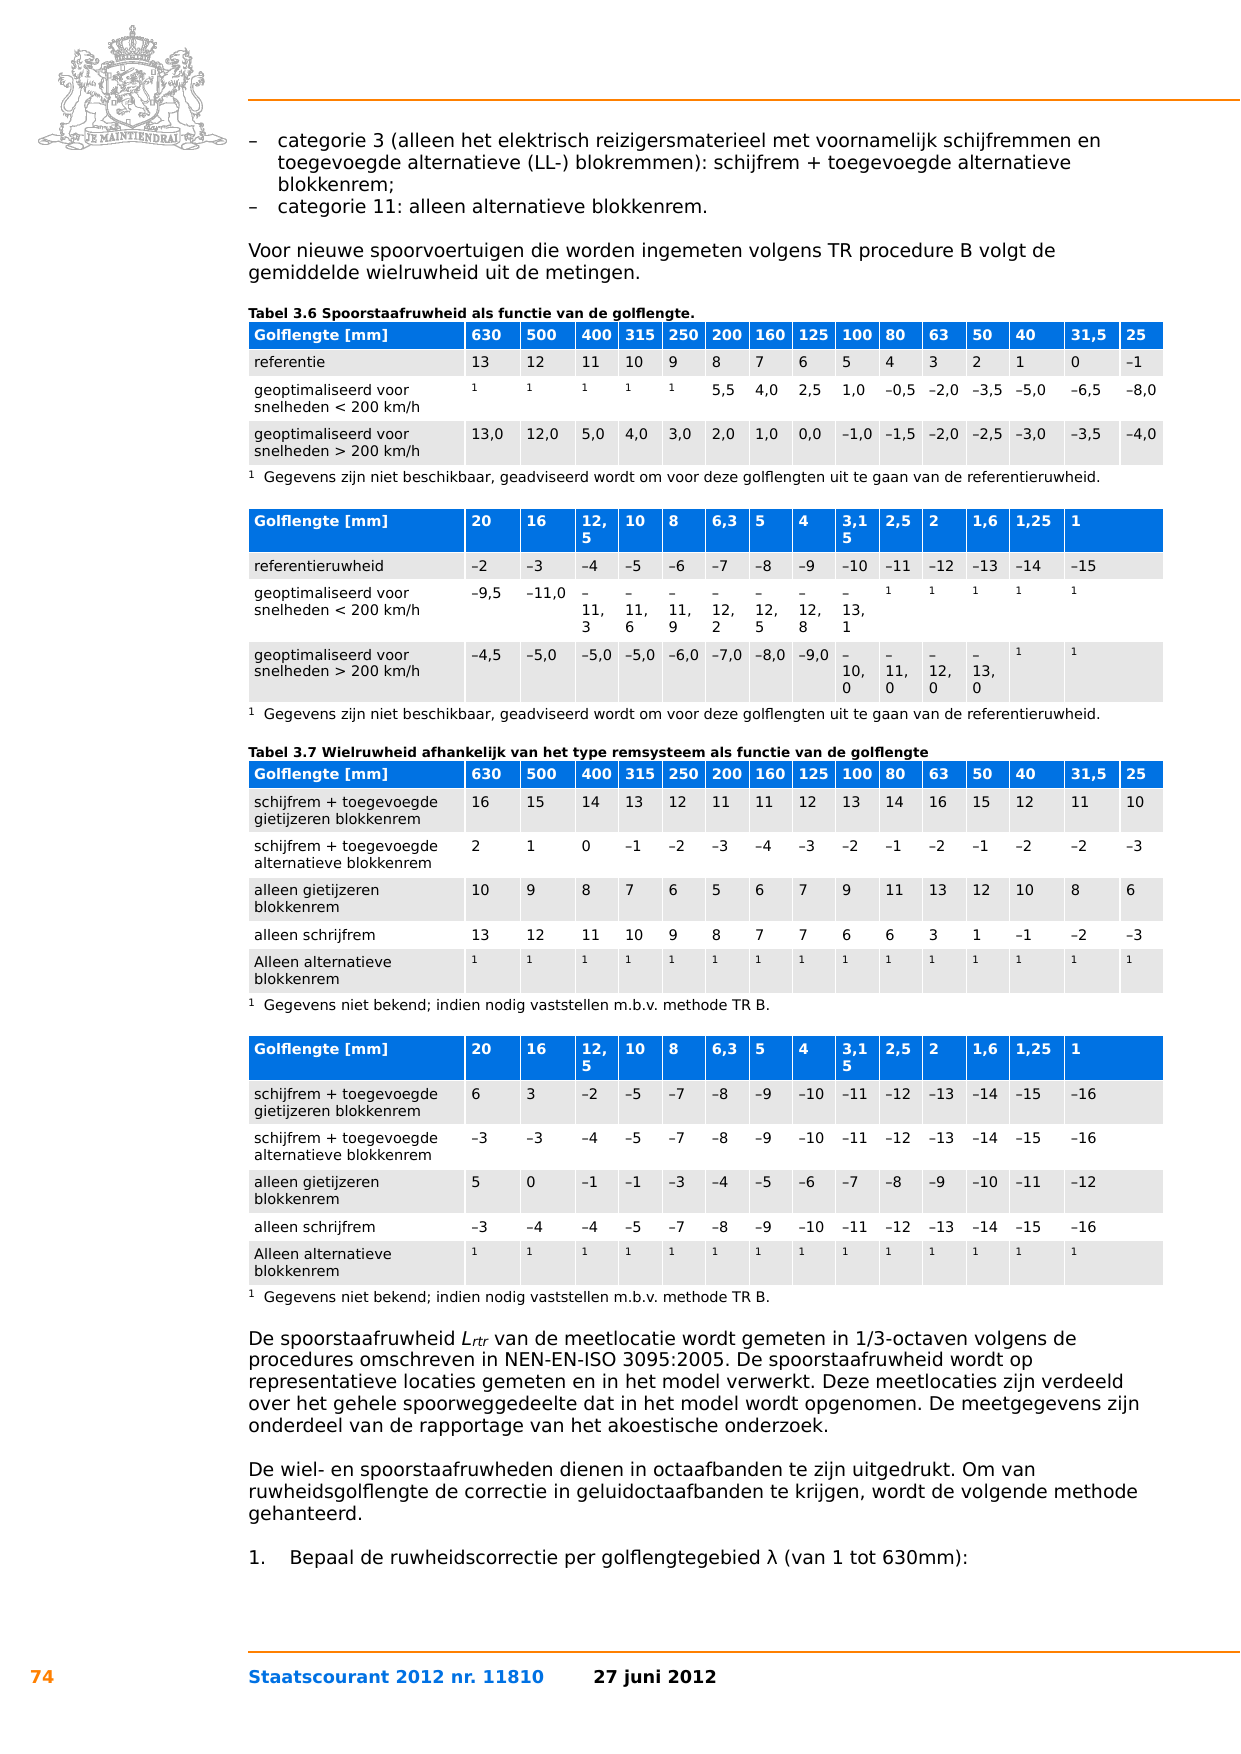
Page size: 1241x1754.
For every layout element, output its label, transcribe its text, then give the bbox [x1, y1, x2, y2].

table_cell –1 [967, 833, 1009, 877]
table_header 16 [521, 1036, 575, 1080]
table_cell –11,6 [619, 580, 662, 641]
table_cell 200 [706, 322, 749, 349]
table_cell 400 [576, 322, 618, 349]
table_cell 5,5 [706, 377, 749, 420]
table_cell schijfrem + toegevoegde alternatieve blokkenrem [249, 1125, 464, 1168]
table_cell –10 [967, 1170, 1009, 1213]
table_cell 5,0 [576, 421, 618, 465]
table_header 8 [663, 1036, 705, 1080]
table_cell –6,5 [1065, 377, 1119, 420]
table_cell 1 [923, 1241, 966, 1285]
table_cell –13,0 [967, 642, 1009, 702]
table_cell 63 [923, 761, 966, 788]
table_cell 1 [880, 949, 922, 993]
table_cell 12 [663, 789, 705, 832]
table_cell –3,5 [967, 377, 1009, 420]
table_cell 1 [1065, 580, 1163, 641]
table_cell 6 [793, 350, 835, 376]
table_cell 160 [750, 761, 792, 788]
table_cell –2 [576, 1081, 618, 1124]
table_cell –12,0 [923, 642, 966, 702]
table_cell –4 [576, 1214, 618, 1240]
table_header 1,25 [1010, 1036, 1064, 1080]
table_cell 1 [836, 1241, 879, 1285]
table_cell 1 [880, 1241, 922, 1285]
table_cell –8 [880, 1170, 922, 1213]
table_cell 1 [793, 1241, 835, 1285]
table_cell 12 [521, 922, 575, 948]
table_cell 8 [576, 878, 618, 921]
table_header 1,6 [967, 1036, 1009, 1080]
table_cell 1 [1121, 949, 1163, 993]
table_cell schijfrem + toegevoegde gietijzeren blokkenrem [249, 1081, 464, 1124]
table_cell –8 [706, 1081, 749, 1124]
table_cell 1 [793, 949, 835, 993]
table_cell –5 [619, 1125, 662, 1168]
table_cell 7 [750, 922, 792, 948]
table_cell 1 [750, 949, 792, 993]
table_cell –7 [663, 1081, 705, 1124]
table_cell –9 [750, 1081, 792, 1124]
table_cell 200 [706, 761, 749, 788]
table_cell –12 [923, 553, 966, 579]
table_cell 31,5 [1065, 761, 1119, 788]
text – categorie 3 (alleen het elektrisch reizigersmaterieel met voornamelijk schijfremmen en toegevoegde alternatieve (LL-) blokremmen): schijfrem + toegevoegde alternatieve blokkenrem; [248, 130, 1163, 196]
table_cell 500 [521, 322, 575, 349]
table_cell 25 [1121, 322, 1163, 349]
table_header 1,6 [967, 509, 1009, 552]
table_cell 10 [466, 878, 520, 921]
text De wiel- en spoorstaafruwheden dienen in octaafbanden te zijn uitgedrukt. Om van ruwheidsgolflengte de correctie in geluidoctaafbanden te krijgen, wordt de volgende methode gehanteerd. [248, 1459, 1163, 1525]
table_cell –15 [1065, 553, 1163, 579]
table_cell 40 [1010, 322, 1064, 349]
table_header 2,5 [880, 1036, 922, 1080]
table_cell 15 [967, 789, 1009, 832]
table_cell 500 [521, 761, 575, 788]
table_cell 1 [521, 833, 575, 877]
table_cell –7,0 [706, 642, 749, 702]
table_cell 1 [663, 377, 705, 420]
table_cell –7 [663, 1214, 705, 1240]
table_cell –9,5 [466, 580, 520, 641]
table_header 3,15 [836, 509, 879, 552]
table_cell –4 [706, 1170, 749, 1213]
table_cell 15 [521, 789, 575, 832]
table_cell geoptimaliseerd voor snelheden > 200 km/h [249, 642, 464, 702]
table_cell –1 [619, 1170, 662, 1213]
table_header 1 [1065, 509, 1163, 552]
table_cell 1 [466, 949, 520, 993]
table_cell schijfrem + toegevoegde gietijzeren blokkenrem [249, 789, 464, 832]
table_header 6,3 [706, 509, 749, 552]
table_cell 3 [923, 922, 966, 948]
table_cell –2,5 [967, 421, 1009, 465]
table_header 1 [1065, 1036, 1163, 1080]
table_cell 11 [750, 789, 792, 832]
table_header 8 [663, 509, 705, 552]
table_cell –1,5 [880, 421, 922, 465]
table_cell –5,0 [521, 642, 575, 702]
table_header 3,15 [836, 1036, 879, 1080]
table_cell –2 [1010, 833, 1064, 877]
table_cell –13 [967, 553, 1009, 579]
table_cell 50 [967, 761, 1009, 788]
table_cell 9 [521, 878, 575, 921]
table_cell –13 [923, 1214, 966, 1240]
table_cell 10 [1121, 789, 1163, 832]
table_cell 160 [750, 322, 792, 349]
table_cell –16 [1065, 1081, 1163, 1124]
table_cell –9 [923, 1170, 966, 1213]
table_cell 8 [706, 350, 749, 376]
table_cell referentieruwheid [249, 553, 464, 579]
table_cell –1 [1121, 350, 1163, 376]
table_cell –9 [793, 553, 835, 579]
table_cell –12,2 [706, 580, 749, 641]
table_cell 13 [923, 878, 966, 921]
table_cell 1 [521, 377, 575, 420]
table_cell Alleen alternatieve blokkenrem [249, 1241, 464, 1285]
table_cell –2 [923, 833, 966, 877]
table_cell 12 [793, 789, 835, 832]
table_cell 2 [466, 833, 520, 877]
table_cell –10 [793, 1081, 835, 1124]
table_cell 80 [880, 322, 922, 349]
table_cell –7 [836, 1170, 879, 1213]
table_cell 250 [663, 322, 705, 349]
table_cell 12 [521, 350, 575, 376]
table_cell –12 [1065, 1170, 1163, 1213]
table_cell 0,0 [793, 421, 835, 465]
table_cell –5 [619, 553, 662, 579]
table_cell –10 [793, 1125, 835, 1168]
table_cell 50 [967, 322, 1009, 349]
table_header 12,5 [576, 509, 618, 552]
table_cell –16 [1065, 1125, 1163, 1168]
table_cell 1 [750, 1241, 792, 1285]
table_cell 6 [880, 922, 922, 948]
table_cell 1 [619, 377, 662, 420]
table_cell 1 [1010, 350, 1064, 376]
table_cell 13 [836, 789, 879, 832]
text De spoorstaafruwheid Lrtr van de meetlocatie wordt gemeten in 1/3-octaven volgens de procedures omschreven in NEN-EN-ISO 3095:2005. De spoorstaafruwheid wordt op representatieve locaties gemeten en in het model verwerkt. Deze meetlocaties zijn verdeeld over het gehele spoorweggedeelte dat in het model wordt opgenomen. De meetgegevens zijn onderdeel van de rapportage van het akoestische onderzoek. [248, 1327, 1163, 1437]
table_cell –14 [967, 1214, 1009, 1240]
table_cell 40 [1010, 761, 1064, 788]
table_cell –11 [880, 553, 922, 579]
table_cell –1,0 [836, 421, 879, 465]
table_header 1,25 [1010, 509, 1064, 552]
table_cell 250 [663, 761, 705, 788]
table_cell 12 [1010, 789, 1064, 832]
table_cell –7 [663, 1125, 705, 1168]
table_cell 3 [521, 1081, 575, 1124]
table_cell 1 [576, 377, 618, 420]
table_cell –4 [750, 833, 792, 877]
table_header Golflengte [mm] [249, 1036, 464, 1080]
table_cell –12 [880, 1125, 922, 1168]
table_cell 1 [967, 1241, 1009, 1285]
table_cell 1 [1010, 1241, 1064, 1285]
table_cell 1 Gegevens niet bekend; indien nodig vaststellen m.b.v. methode TR B. [248, 1286, 1163, 1306]
table_cell alleen gietijzeren blokkenrem [249, 1170, 464, 1213]
table_cell –6,0 [663, 642, 705, 702]
table_header Tabel 3.6 Spoorstaafruwheid als functie van de golflengte. [248, 306, 1163, 321]
table_cell 6 [663, 878, 705, 921]
table_cell 1 [1010, 949, 1064, 993]
table_header 16 [521, 509, 575, 552]
table_cell 3,0 [663, 421, 705, 465]
table_cell 16 [923, 789, 966, 832]
table_cell 63 [923, 322, 966, 349]
table_cell 11 [880, 878, 922, 921]
table_cell alleen schrijfrem [249, 1214, 464, 1240]
table_header 20 [466, 1036, 520, 1080]
table_cell 1 [466, 1241, 520, 1285]
table_cell 6 [836, 922, 879, 948]
table_cell 100 [836, 761, 879, 788]
table_header 10 [619, 509, 662, 552]
table_cell –2,0 [923, 377, 966, 420]
table_cell –11,9 [663, 580, 705, 641]
table_cell 2,0 [706, 421, 749, 465]
table_cell 10 [1010, 878, 1064, 921]
table_cell –4,0 [1121, 421, 1163, 465]
table_header Tabel 3.7 Wielruwheid afhankelijk van het type remsysteem als functie van de golflengte [248, 745, 1163, 760]
table_cell 5 [836, 350, 879, 376]
table_cell –15 [1010, 1081, 1064, 1124]
table_cell 1 [923, 580, 966, 641]
table_cell 8 [706, 922, 749, 948]
table_cell 1 [880, 580, 922, 641]
table_cell –7 [706, 553, 749, 579]
table_header 12,5 [576, 1036, 618, 1080]
table_cell –3 [466, 1214, 520, 1240]
table_cell –2 [1065, 833, 1119, 877]
table_cell –3 [706, 833, 749, 877]
table_header 2,5 [880, 509, 922, 552]
table_cell Golflengte [mm] [249, 761, 464, 788]
table_cell 1 [1065, 949, 1119, 993]
table_cell 1 [1065, 642, 1163, 702]
table_cell 1 [1010, 580, 1064, 641]
table_cell –3 [466, 1125, 520, 1168]
table_header 5 [750, 509, 792, 552]
table_cell –1 [880, 833, 922, 877]
table_cell 13 [466, 922, 520, 948]
table_cell geoptimaliseerd voor snelheden > 200 km/h [249, 421, 464, 465]
table_cell –4 [521, 1214, 575, 1240]
table_cell Golflengte [mm] [249, 322, 464, 349]
table_cell 12,0 [521, 421, 575, 465]
table_cell 11 [576, 350, 618, 376]
table_cell 1 [706, 1241, 749, 1285]
table_cell 1 Gegevens niet bekend; indien nodig vaststellen m.b.v. methode TR B. [248, 994, 1163, 1013]
table_cell 1 [967, 922, 1009, 948]
table_cell –16 [1065, 1214, 1163, 1240]
table_cell 1 [1065, 1241, 1163, 1285]
table_cell 0 [521, 1170, 575, 1213]
table_cell Alleen alternatieve blokkenrem [249, 949, 464, 993]
table_cell 7 [750, 350, 792, 376]
table_cell –12,5 [750, 580, 792, 641]
table_cell 9 [663, 350, 705, 376]
table_cell 400 [576, 761, 618, 788]
table_cell 5 [466, 1170, 520, 1213]
table_cell –8 [750, 553, 792, 579]
table_cell –9 [750, 1214, 792, 1240]
table_cell –12,8 [793, 580, 835, 641]
table_cell 31,5 [1065, 322, 1119, 349]
table_cell –2 [836, 833, 879, 877]
table_cell –13,1 [836, 580, 879, 641]
table_cell –4,5 [466, 642, 520, 702]
table_cell 4,0 [750, 377, 792, 420]
table_cell –5,0 [1010, 377, 1064, 420]
table_cell –14 [1010, 553, 1064, 579]
table_cell schijfrem + toegevoegde alternatieve blokkenrem [249, 833, 464, 877]
table_cell 4 [880, 350, 922, 376]
table_cell 5 [706, 878, 749, 921]
table_cell 11 [706, 789, 749, 832]
table_cell –12 [880, 1081, 922, 1124]
table_cell 13 [466, 350, 520, 376]
table_cell –3 [1121, 922, 1163, 948]
table_cell 9 [663, 922, 705, 948]
table_cell 315 [619, 761, 662, 788]
table_cell 630 [466, 322, 520, 349]
table_cell 1 [663, 949, 705, 993]
table_cell 315 [619, 322, 662, 349]
table_cell 12 [967, 878, 1009, 921]
table_cell –3,0 [1010, 421, 1064, 465]
table_cell –11 [1010, 1170, 1064, 1213]
table_cell alleen schrijfrem [249, 922, 464, 948]
table_cell –10 [836, 553, 879, 579]
table_header 5 [750, 1036, 792, 1080]
table_cell 14 [880, 789, 922, 832]
table_cell –5 [750, 1170, 792, 1213]
table_cell –5,0 [619, 642, 662, 702]
table_cell 1 Gegevens zijn niet beschikbaar, geadviseerd wordt om voor deze golflengten uit te gaan van de referentieruwheid. [248, 703, 1163, 723]
table_cell 1 [619, 1241, 662, 1285]
table_cell –6 [663, 553, 705, 579]
table_cell 0 [1065, 350, 1119, 376]
table_cell 0 [576, 833, 618, 877]
table_cell –10,0 [836, 642, 879, 702]
table_cell –3 [521, 1125, 575, 1168]
table_cell –11,3 [576, 580, 618, 641]
table_cell alleen gietijzeren blokkenrem [249, 878, 464, 921]
table_cell –14 [967, 1125, 1009, 1168]
table_cell 8 [1065, 878, 1119, 921]
table_cell 1 [663, 1241, 705, 1285]
table_cell –9 [750, 1125, 792, 1168]
table_cell 1,0 [750, 421, 792, 465]
table_cell –1 [619, 833, 662, 877]
table_cell 125 [793, 761, 835, 788]
table_cell 1 [967, 949, 1009, 993]
table_cell 100 [836, 322, 879, 349]
table_cell 1 [967, 580, 1009, 641]
text 1. Bepaal de ruwheidscorrectie per golflengtegebied λ (van 1 tot 630mm): [248, 1547, 1163, 1569]
table_header 6,3 [706, 1036, 749, 1080]
table_cell 7 [619, 878, 662, 921]
text – categorie 11: alleen alternatieve blokkenrem. [248, 196, 1163, 218]
table_cell –11,0 [521, 580, 575, 641]
table_cell 13,0 [466, 421, 520, 465]
table_cell 1 [576, 1241, 618, 1285]
table_cell –14 [967, 1081, 1009, 1124]
table_cell 6 [750, 878, 792, 921]
table_cell –10 [793, 1214, 835, 1240]
table_cell –6 [793, 1170, 835, 1213]
table_cell 630 [466, 761, 520, 788]
table_cell 1 Gegevens zijn niet beschikbaar, geadviseerd wordt om voor deze golflengten uit te gaan van de referentieruwheid. [248, 466, 1163, 486]
table_cell –0,5 [880, 377, 922, 420]
text Voor nieuwe spoorvoertuigen die worden ingemeten volgens TR procedure B volgt de gemiddelde wielruwheid uit de metingen. [248, 240, 1163, 284]
table_cell –5 [619, 1214, 662, 1240]
table_header 2 [923, 1036, 966, 1080]
table_cell 10 [619, 350, 662, 376]
table_cell 10 [619, 922, 662, 948]
table_cell 1,0 [836, 377, 879, 420]
table_cell 1 [619, 949, 662, 993]
table_cell geoptimaliseerd voor snelheden < 200 km/h [249, 377, 464, 420]
table_cell 7 [793, 922, 835, 948]
table_header Golflengte [mm] [249, 509, 464, 552]
table_header 2 [923, 509, 966, 552]
table_cell 1 [836, 949, 879, 993]
table_cell –2,0 [923, 421, 966, 465]
table_cell –3 [1121, 833, 1163, 877]
table_cell geoptimaliseerd voor snelheden < 200 km/h [249, 580, 464, 641]
table_cell –13 [923, 1081, 966, 1124]
picture [38, 25, 227, 150]
table_cell 80 [880, 761, 922, 788]
table_cell –12 [880, 1214, 922, 1240]
table_cell –11 [836, 1125, 879, 1168]
table_cell 13 [619, 789, 662, 832]
table_cell 11 [1065, 789, 1119, 832]
table_cell 125 [793, 322, 835, 349]
table_cell –2 [1065, 922, 1119, 948]
table_cell –8,0 [750, 642, 792, 702]
table_cell –4 [576, 1125, 618, 1168]
table_cell –2 [663, 833, 705, 877]
table_cell –8 [706, 1214, 749, 1240]
table_cell referentie [249, 350, 464, 376]
table_cell –1 [1010, 922, 1064, 948]
table_cell 11 [576, 922, 618, 948]
table_cell –11 [836, 1214, 879, 1240]
table_cell –15 [1010, 1214, 1064, 1240]
table_header 10 [619, 1036, 662, 1080]
table_cell –11 [836, 1081, 879, 1124]
table_header 4 [793, 1036, 835, 1080]
table_cell –11,0 [880, 642, 922, 702]
table_header 4 [793, 509, 835, 552]
table_cell 16 [466, 789, 520, 832]
table_cell –8 [706, 1125, 749, 1168]
table_cell 7 [793, 878, 835, 921]
table_cell –3,5 [1065, 421, 1119, 465]
table_cell –13 [923, 1125, 966, 1168]
table_cell 4,0 [619, 421, 662, 465]
table_cell 14 [576, 789, 618, 832]
table_cell 1 [521, 1241, 575, 1285]
table_cell 1 [706, 949, 749, 993]
table_cell 2 [967, 350, 1009, 376]
table_cell 6 [1121, 878, 1163, 921]
table_cell 1 [466, 377, 520, 420]
table_cell 3 [923, 350, 966, 376]
table_cell 1 [923, 949, 966, 993]
table_cell –5,0 [576, 642, 618, 702]
table_cell –3 [521, 553, 575, 579]
table_cell –1 [576, 1170, 618, 1213]
table_header 20 [466, 509, 520, 552]
table_cell –3 [793, 833, 835, 877]
table_cell –5 [619, 1081, 662, 1124]
table_cell –15 [1010, 1125, 1064, 1168]
table_cell –8,0 [1121, 377, 1163, 420]
table_cell 1 [521, 949, 575, 993]
table_cell 6 [466, 1081, 520, 1124]
table_cell 9 [836, 878, 879, 921]
table_cell –9,0 [793, 642, 835, 702]
table_cell –3 [663, 1170, 705, 1213]
table_cell 1 [1010, 642, 1064, 702]
table_cell –2 [466, 553, 520, 579]
table_cell 2,5 [793, 377, 835, 420]
table_cell 25 [1121, 761, 1163, 788]
table_cell –4 [576, 553, 618, 579]
table_cell 1 [576, 949, 618, 993]
